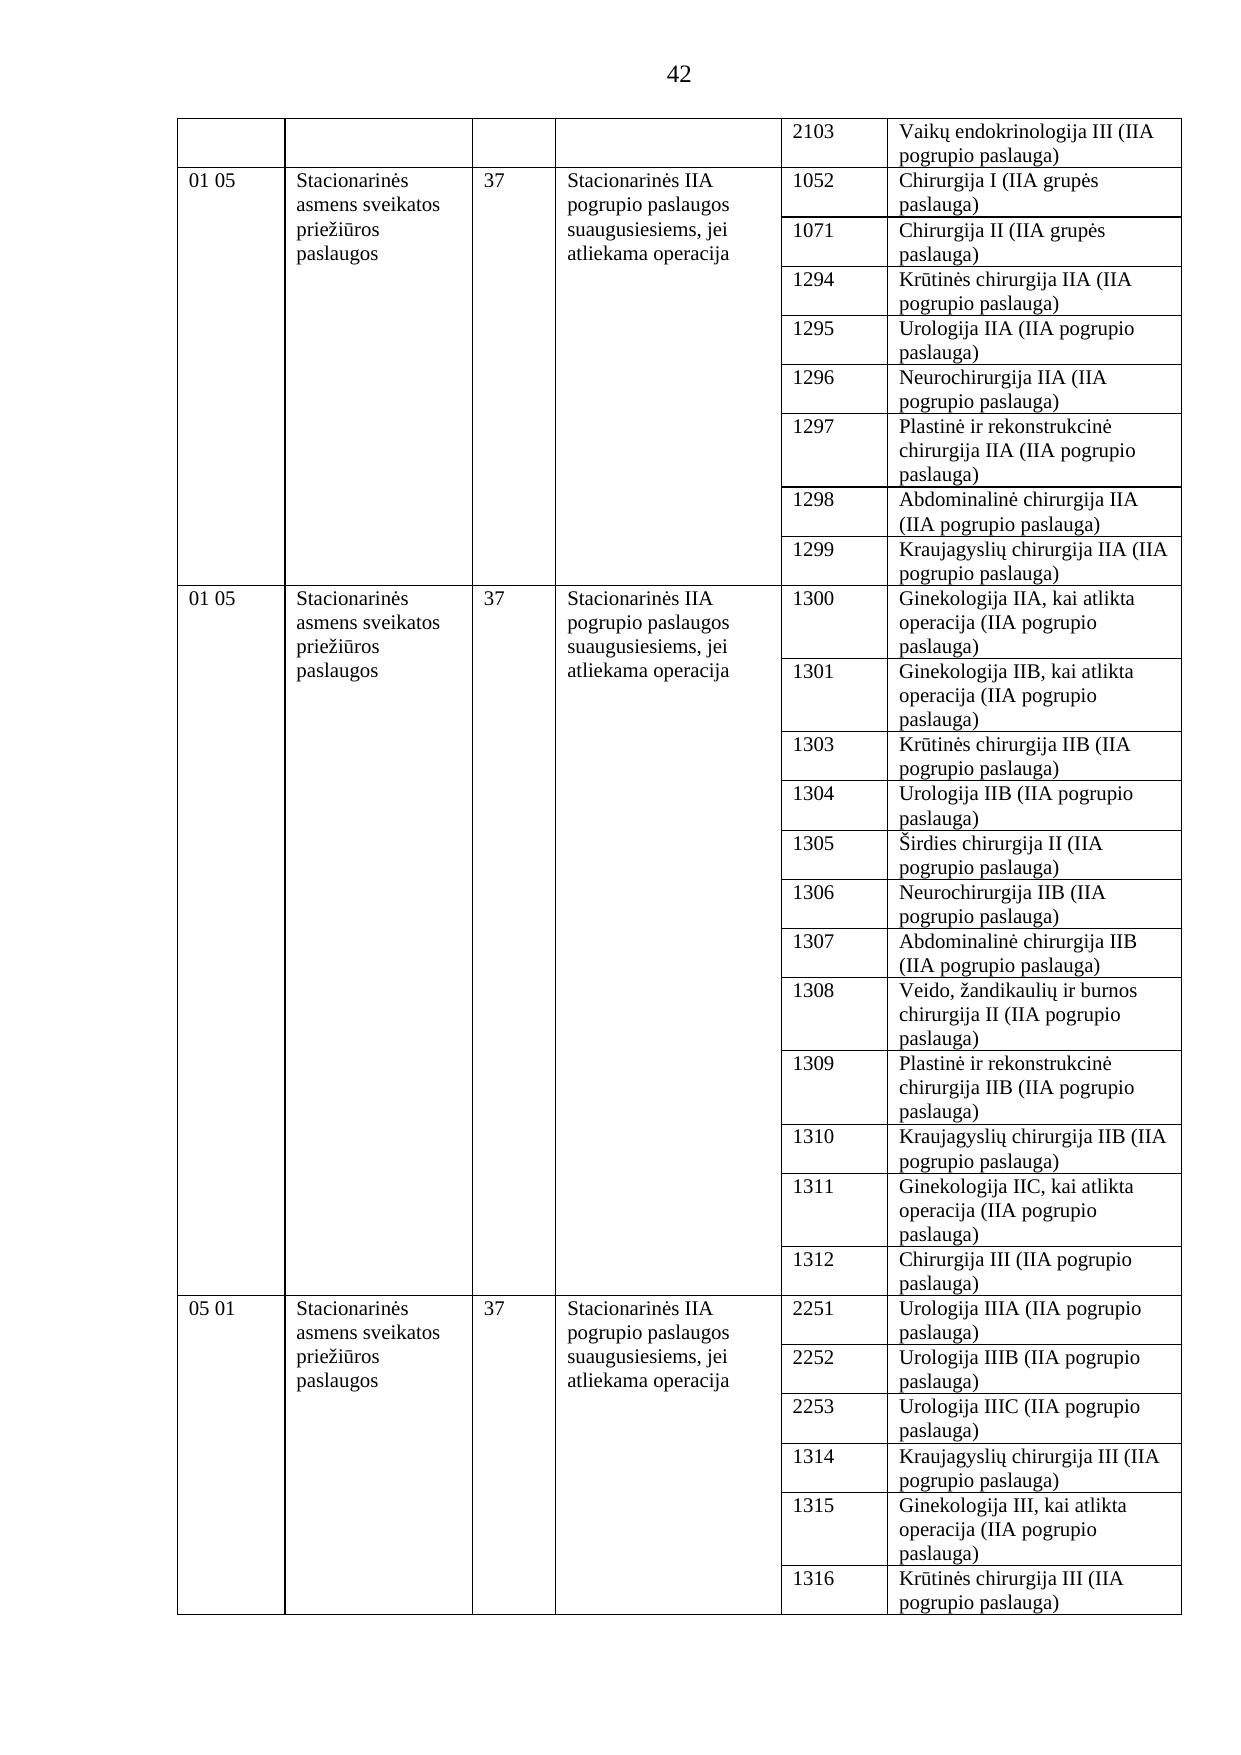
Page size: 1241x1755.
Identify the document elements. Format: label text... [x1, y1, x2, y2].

table_cell Stacionarinės IIA pogrupio paslaugos suaugusiesiems, jei atliekama operacija [556, 586, 781, 1295]
table_cell 1310 [782, 1125, 887, 1173]
table_cell Chirurgija I (IIA grupės paslauga) [888, 168, 1181, 216]
table_cell Vaikų endokrinologija III (IIA pogrupio paslauga) [888, 119, 1181, 167]
table_cell 1294 [782, 267, 887, 315]
table_cell 1299 [782, 537, 887, 585]
table_cell 1309 [782, 1051, 887, 1123]
table_cell Urologija IIIA (IIA pogrupio paslauga) [888, 1296, 1181, 1344]
table_cell Kraujagyslių chirurgija III (IIA pogrupio paslauga) [888, 1444, 1181, 1492]
table_cell 2251 [782, 1296, 887, 1344]
table_cell Krūtinės chirurgija IIA (IIA pogrupio paslauga) [888, 267, 1181, 315]
table_cell 2103 [782, 119, 887, 167]
table_cell Stacionarinės asmens sveikatos priežiūros paslaugos [286, 168, 472, 585]
table_cell 37 [473, 586, 555, 1295]
table_cell Ginekologija IIB, kai atlikta operacija (IIA pogrupio paslauga) [888, 659, 1181, 731]
table_cell 01 05 [178, 586, 284, 1295]
table_cell 2252 [782, 1345, 887, 1393]
table_cell Ginekologija IIC, kai atlikta operacija (IIA pogrupio paslauga) [888, 1174, 1181, 1246]
table_cell [556, 119, 781, 167]
table_cell 1303 [782, 732, 887, 780]
table_cell Abdominalinė chirurgija IIA (IIA pogrupio paslauga) [888, 488, 1181, 536]
table_cell Kraujagyslių chirurgija IIA (IIA pogrupio paslauga) [888, 537, 1181, 585]
table_cell Kraujagyslių chirurgija IIB (IIA pogrupio paslauga) [888, 1125, 1181, 1173]
table_cell 1312 [782, 1247, 887, 1295]
table_cell Stacionarinės IIA pogrupio paslaugos suaugusiesiems, jei atliekama operacija [556, 1296, 781, 1614]
table_cell 1298 [782, 488, 887, 536]
table_cell Chirurgija II (IIA grupės paslauga) [888, 218, 1181, 266]
table_cell Chirurgija III (IIA pogrupio paslauga) [888, 1247, 1181, 1295]
table_cell Stacionarinės asmens sveikatos priežiūros paslaugos [286, 1296, 472, 1614]
table_cell Stacionarinės IIA pogrupio paslaugos suaugusiesiems, jei atliekama operacija [556, 168, 781, 585]
table_cell 1052 [782, 168, 887, 216]
table_cell 01 05 [178, 168, 284, 585]
table_cell Plastinė ir rekonstrukcinė chirurgija IIB (IIA pogrupio paslauga) [888, 1051, 1181, 1123]
table_cell 1304 [782, 781, 887, 829]
table_cell 1308 [782, 978, 887, 1050]
table_cell Širdies chirurgija II (IIA pogrupio paslauga) [888, 831, 1181, 879]
table_cell Krūtinės chirurgija IIB (IIA pogrupio paslauga) [888, 732, 1181, 780]
table_cell 1295 [782, 316, 887, 364]
table_cell 1316 [782, 1566, 887, 1614]
table_cell Stacionarinės asmens sveikatos priežiūros paslaugos [286, 586, 472, 1295]
table_cell Neurochirurgija IIB (IIA pogrupio paslauga) [888, 880, 1181, 928]
table_cell 1301 [782, 659, 887, 731]
table_cell 2253 [782, 1394, 887, 1442]
table_cell Urologija IIA (IIA pogrupio paslauga) [888, 316, 1181, 364]
table_cell 37 [473, 1296, 555, 1614]
table_cell 1305 [782, 831, 887, 879]
table_cell 1307 [782, 929, 887, 977]
table_cell Abdominalinė chirurgija IIB (IIA pogrupio paslauga) [888, 929, 1181, 977]
table_cell Ginekologija IIA, kai atlikta operacija (IIA pogrupio paslauga) [888, 586, 1181, 658]
table_cell Urologija IIIB (IIA pogrupio paslauga) [888, 1345, 1181, 1393]
table_cell Neurochirurgija IIA (IIA pogrupio paslauga) [888, 365, 1181, 413]
table_cell 1296 [782, 365, 887, 413]
table_cell 1311 [782, 1174, 887, 1246]
table_cell 1300 [782, 586, 887, 658]
table_cell 1315 [782, 1493, 887, 1565]
table_cell 05 01 [178, 1296, 284, 1614]
table_cell Veido, žandikaulių ir burnos chirurgija II (IIA pogrupio paslauga) [888, 978, 1181, 1050]
table_cell 1297 [782, 414, 887, 486]
table_cell 1071 [782, 218, 887, 266]
table_cell 37 [473, 168, 555, 585]
table_cell Krūtinės chirurgija III (IIA pogrupio paslauga) [888, 1566, 1181, 1614]
table_cell [286, 119, 472, 167]
table_cell Plastinė ir rekonstrukcinė chirurgija IIA (IIA pogrupio paslauga) [888, 414, 1181, 486]
table_cell 1306 [782, 880, 887, 928]
table_cell Ginekologija III, kai atlikta operacija (IIA pogrupio paslauga) [888, 1493, 1181, 1565]
table_cell [473, 119, 555, 167]
table_cell 1314 [782, 1444, 887, 1492]
table_cell Urologija IIIC (IIA pogrupio paslauga) [888, 1394, 1181, 1442]
table_cell Urologija IIB (IIA pogrupio paslauga) [888, 781, 1181, 829]
table_cell [178, 119, 284, 167]
